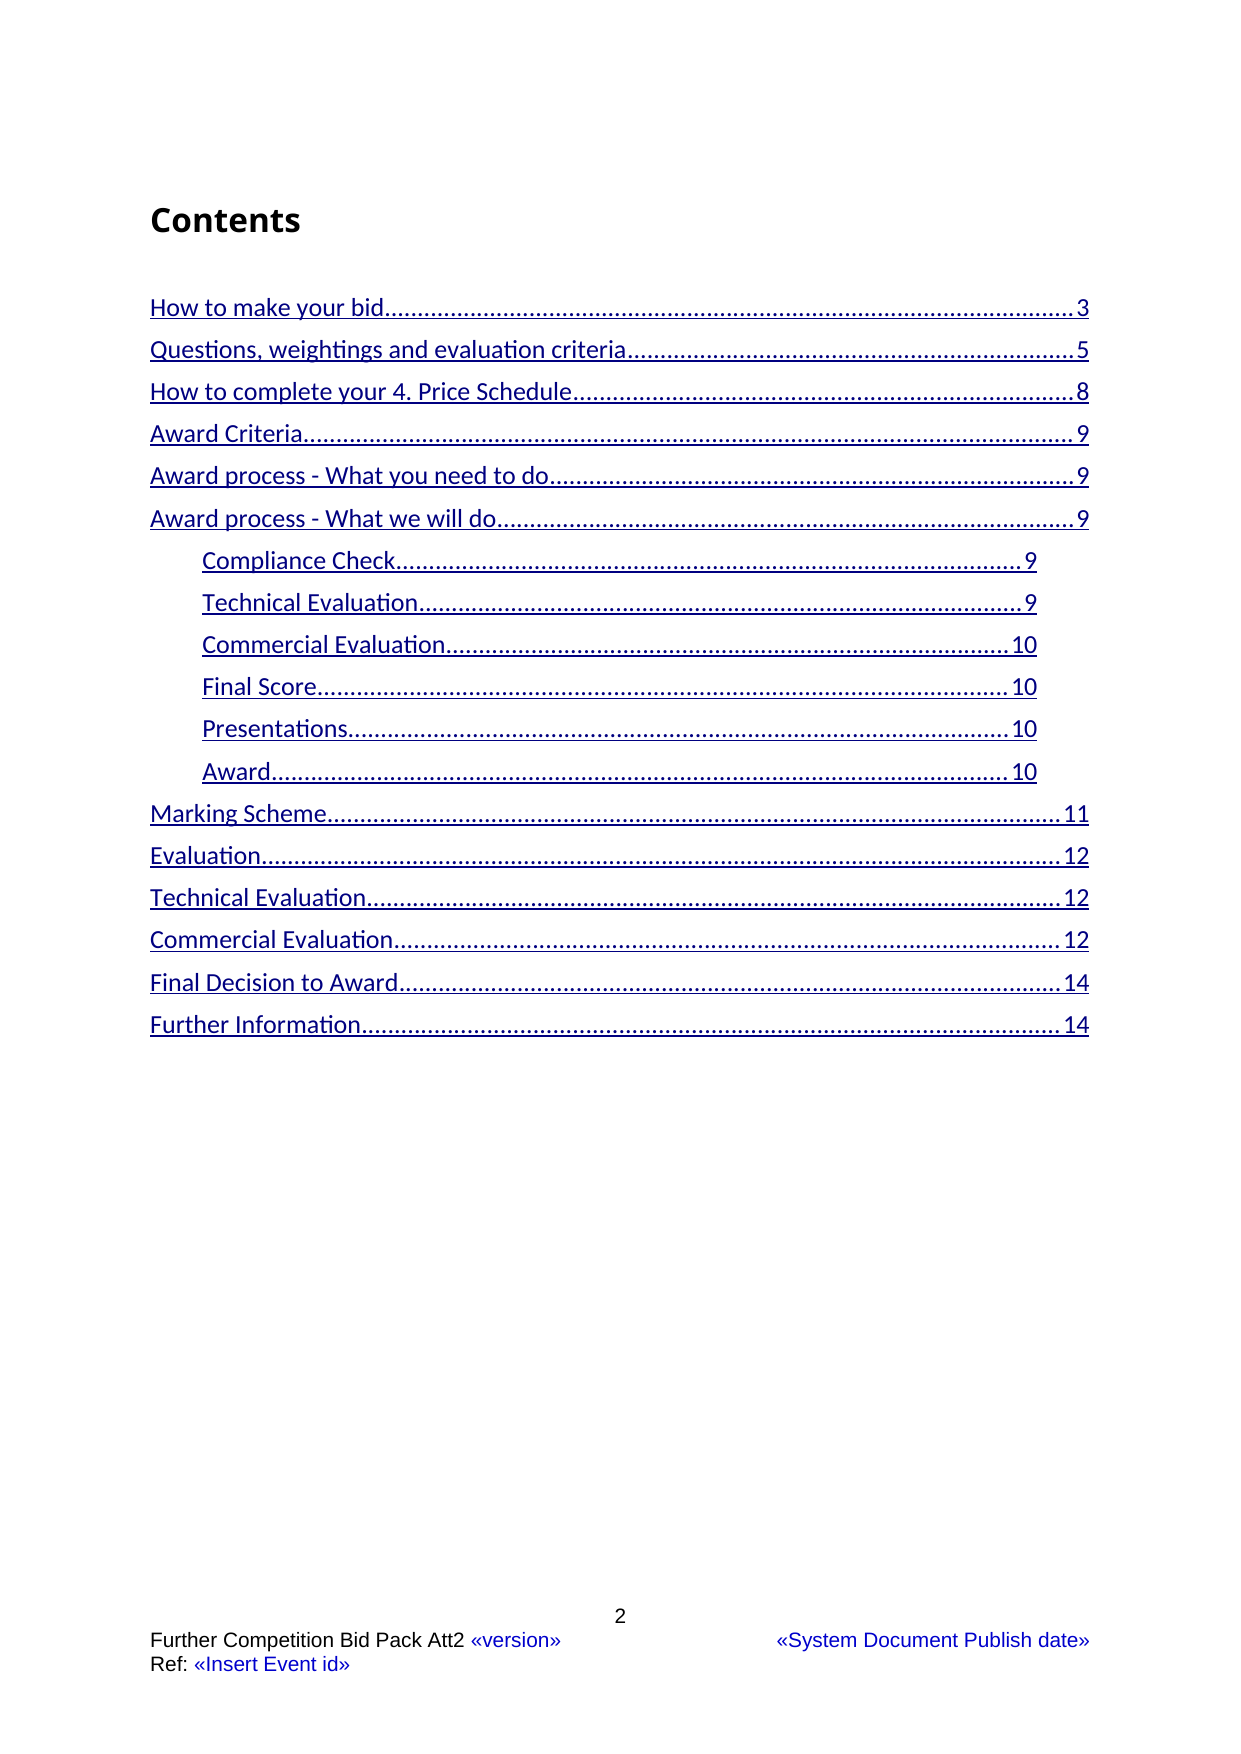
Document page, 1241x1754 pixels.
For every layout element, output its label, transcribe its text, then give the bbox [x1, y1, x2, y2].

text Award process - What we will do 9 [150, 502, 1090, 533]
text Further Information 14 [150, 1008, 1090, 1040]
text Marking Scheme 11 [150, 797, 1090, 829]
text Questions, weightings and evaluation criteria 5 [150, 333, 1090, 365]
text Presentations 10 [202, 713, 1090, 744]
text Award Criteria 9 [150, 417, 1090, 449]
text How to complete your 4. Price Schedule 8 [150, 375, 1090, 407]
text Commercial Evaluation 10 [202, 628, 1090, 660]
text Evaluation 12 [150, 839, 1090, 871]
text Compliance Check 9 [202, 544, 1090, 576]
text Technical Evaluation 9 [202, 586, 1090, 618]
text Commercial Evaluation 12 [150, 923, 1090, 955]
text Technical Evaluation 12 [150, 881, 1090, 913]
subtitle Contents [150, 197, 1090, 242]
text Final Score 10 [202, 670, 1090, 702]
text Award 10 [202, 755, 1090, 787]
text Final Decision to Award 14 [150, 966, 1090, 997]
text How to make your bid 3 [150, 291, 1090, 322]
text Award process - What you need to do 9 [150, 459, 1090, 491]
